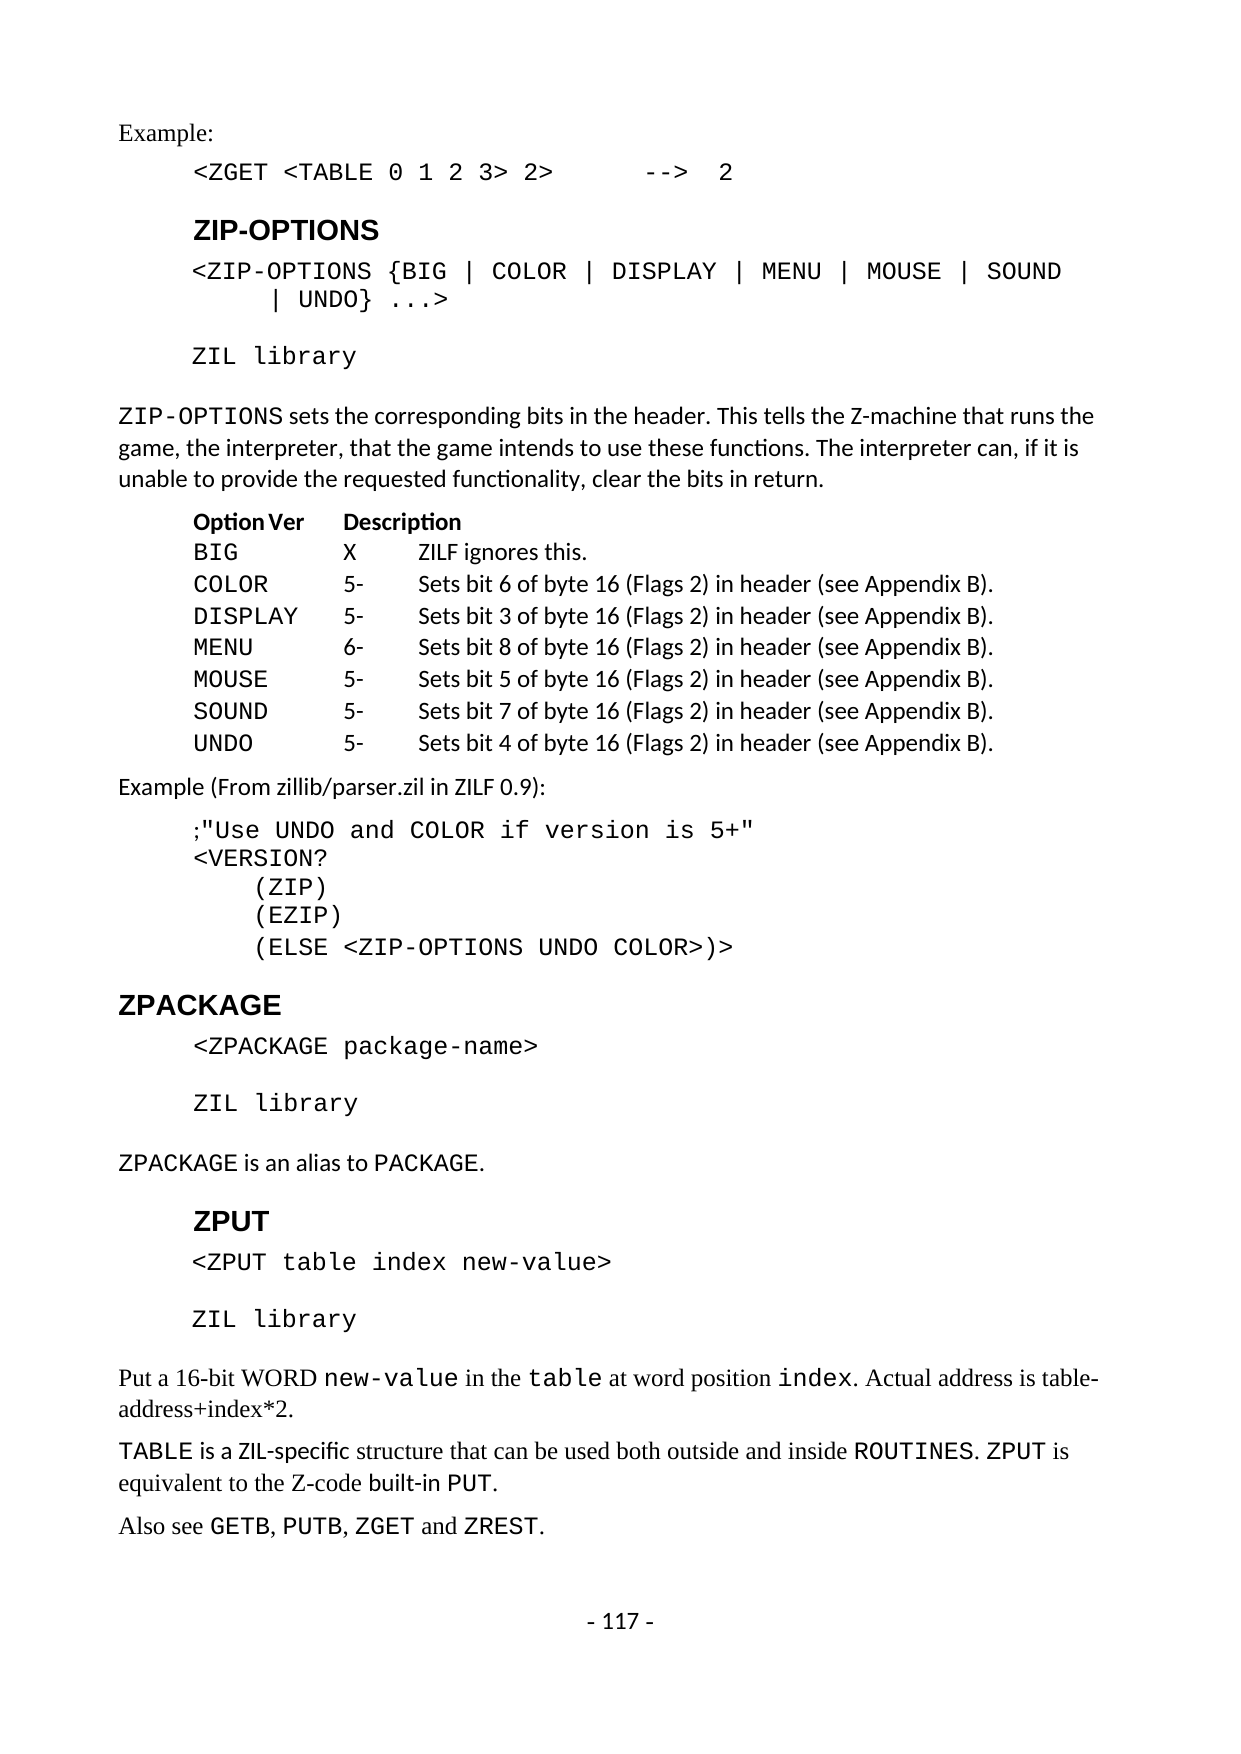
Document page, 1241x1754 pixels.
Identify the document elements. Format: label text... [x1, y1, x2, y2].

text <ZIP-OPTIONS {BIG | COLOR | DISPLAY | MENU | MOUSE | SOUND [192, 259, 1122, 287]
text Example: [118, 118, 1122, 147]
subtitle ZPACKAGE [118, 988, 1122, 1021]
text <ZPUT table index new-value> [192, 1250, 1122, 1278]
text Example (From zillib/parser.zil in ZILF 0.9): [118, 771, 1122, 802]
text Option Ver Description BIG X ZILF ignores this. COLOR 5- Sets bit 6 of byte 16 (Flags 2) in header (see Appendix B). DISPLAY 5- Sets bit 3 of byte 16 (Flags 2) in header (see Appendix B). MENU 6- Sets bit 8 of byte 16 (Flags 2) in header (see Appendix B). MOUSE 5- Sets bit 5 of byte 16 (Flags 2) in header (see Appendix B). SOUND 5- Sets bit 7 of byte 16 (Flags 2) in header (see Appendix B). UNDO 5- Sets bit 4 of byte 16 (Flags 2) in header (see Appendix B). [118, 506, 1122, 759]
text <ZGET <TABLE 0 1 2 3> 2> --> 2 [118, 159, 1122, 188]
text ZIP-OPTIONS sets the corresponding bits in the header. This tells the Z-machine that runs the game, the interpreter, that the game intends to use these functions. The interpreter can, if it is unable to provide the requested functionality, clear the bits in return. [118, 400, 1122, 493]
text ZPACKAGE is an alias to PACKAGE. [118, 1147, 1122, 1179]
text ZIL library [192, 1307, 1122, 1335]
subtitle ZPUT [118, 1204, 1122, 1237]
text Also see GETB, PUTB, ZGET and ZREST. [118, 1511, 1122, 1542]
text ZIL library [192, 344, 1122, 372]
subtitle ZIP-OPTIONS [118, 213, 1122, 246]
text Put a 16-bit WORD new-value in the table at word position index. Actual address is table-address+index*2. [118, 1363, 1122, 1423]
text | UNDO} ...> [192, 287, 1122, 315]
text ;"Use UNDO and COLOR if version is 5+" <VERSION? (ZIP) (EZIP) (ELSE <ZIP-OPTIONS UNDO COLOR>)> [118, 814, 1122, 963]
text TABLE is a ZIL-specific structure that can be used both outside and inside ROUTINES. ZPUT is equivalent to the Z-code built-in PUT. [118, 1435, 1122, 1499]
list <ZPACKAGE package-name> ZIL library [118, 1034, 1122, 1119]
